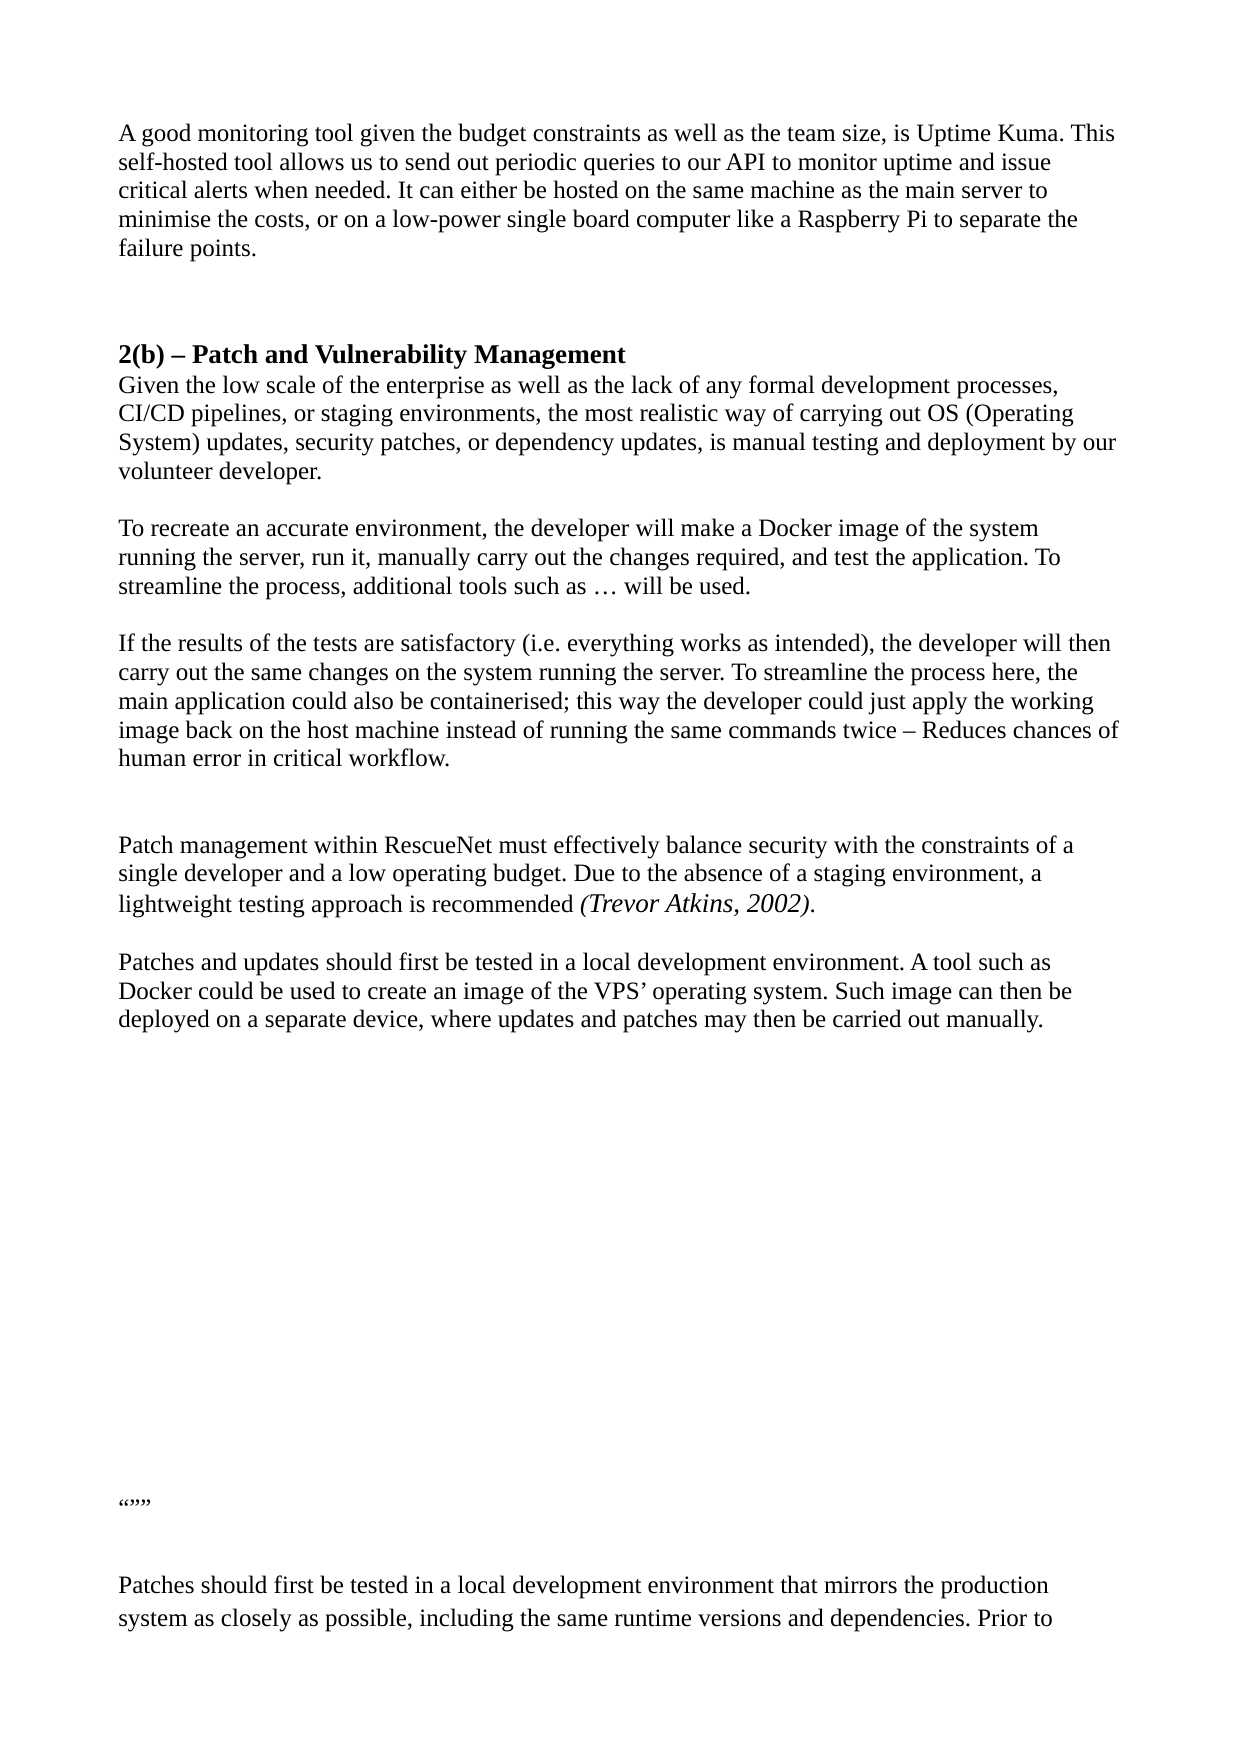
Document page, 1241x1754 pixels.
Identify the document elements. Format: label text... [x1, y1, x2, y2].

text 2(b) – Patch and Vulnerability Management [118, 338, 1122, 370]
text Patch management within RescueNet must effectively balance security with the constraints of a single developer and a low operating budget. Due to the absence of a staging environment, a lightweight testing approach is recommended (Trevor Atkins, 2002). [118, 830, 1122, 918]
text “”” [118, 1493, 1122, 1522]
text If the results of the tests are satisfactory (i.e. everything works as intended), the developer will then carry out the same changes on the system running the server. To streamline the process here, the main application could also be containerised; this way the developer could just apply the working image back on the host machine instead of running the same commands twice – Reduces chances of human error in critical workflow. [118, 628, 1122, 772]
text Patches should first be tested in a local development environment that mirrors the production system as closely as possible, including the same runtime versions and dependencies. Prior to [118, 1570, 1122, 1631]
text Given the low scale of the enterprise as well as the lack of any formal development processes, CI/CD pipelines, or staging environments, the most realistic way of carrying out OS (Operating System) updates, security patches, or dependency updates, is manual testing and deployment by our volunteer developer. [118, 370, 1122, 485]
text Patches and updates should first be tested in a local development environment. A tool such as Docker could be used to create an image of the VPS’ operating system. Such image can then be deployed on a separate device, where updates and patches may then be carried out manually. [118, 947, 1122, 1033]
text A good monitoring tool given the budget constraints as well as the team size, is Uptime Kuma. This self-hosted tool allows us to send out periodic queries to our API to monitor uptime and issue critical alerts when needed. It can either be hosted on the same machine as the main server to minimise the costs, or on a low-power single board computer like a Raspberry Pi to separate the failure points. [118, 118, 1122, 262]
text To recreate an accurate environment, the developer will make a Docker image of the system running the server, run it, manually carry out the changes required, and test the application. To streamline the process, additional tools such as … will be used. [118, 513, 1122, 600]
